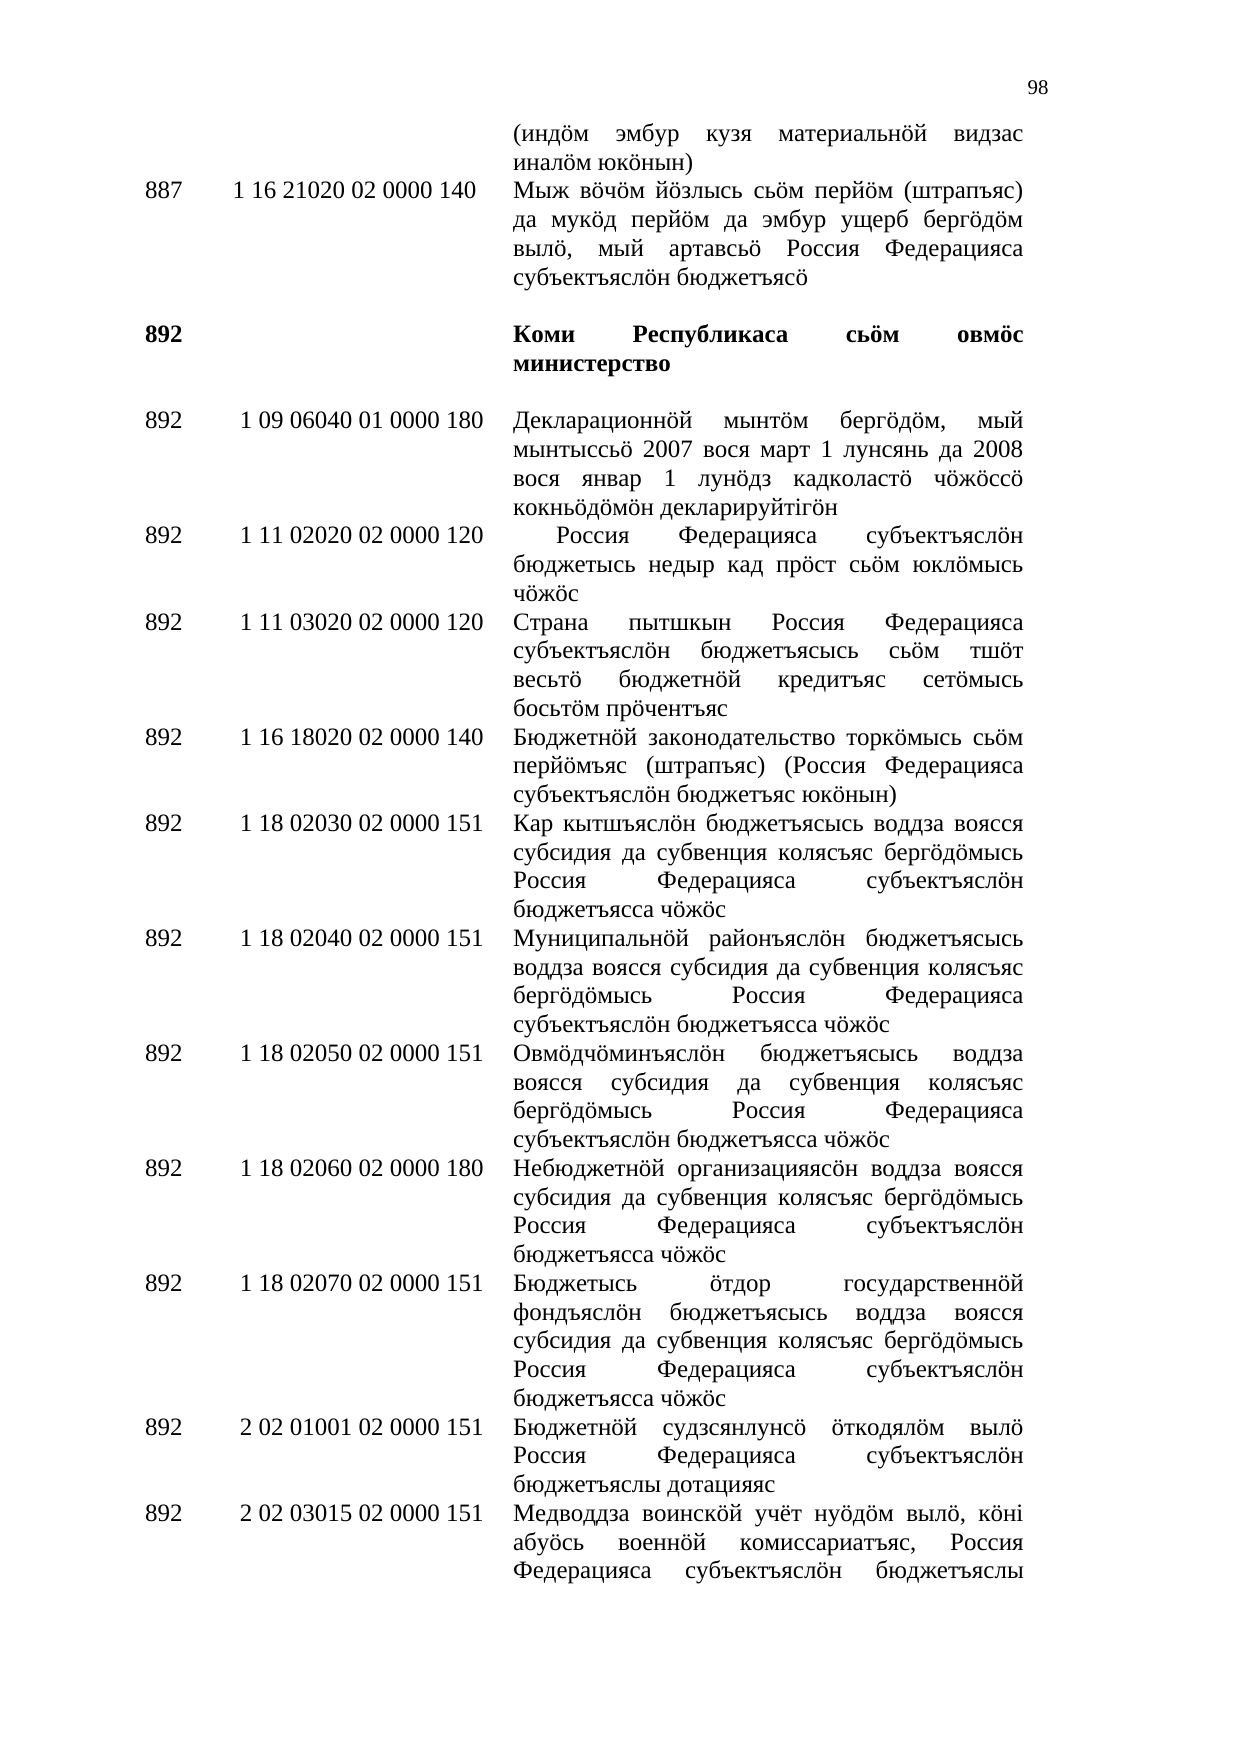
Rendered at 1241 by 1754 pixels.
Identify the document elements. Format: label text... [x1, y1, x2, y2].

table_cell 1 18 02060 02 0000 180 [221, 1153, 502, 1268]
table_cell Россия Федерацияса субъектъяслöн бюджетысь недыр кад прöст сьöм юклöмысь чöжöс [502, 521, 1035, 607]
table_cell 892 [106, 1498, 221, 1584]
table_cell Бюджетысь öтдор государственнöй фондъяслöн бюджетъясысь воддза воясся субсидия да субвенция колясъяс бергöдöмысь Россия Федерацияса субъектъяслöн бюджетъясса чöжöс [502, 1268, 1035, 1412]
table_cell Бюджетнöй судзсянлунсö öткодялöм вылö Россия Федерацияса субъектъяслöн бюджетъяслы дотацияяс [502, 1412, 1035, 1498]
table_cell 2 02 03015 02 0000 151 [221, 1498, 502, 1584]
table_cell 892 [106, 1268, 221, 1412]
table_cell 892 [106, 1412, 221, 1498]
table_cell 1 18 02070 02 0000 151 [221, 1268, 502, 1412]
table_cell [221, 118, 502, 176]
table_cell 892 [106, 808, 221, 923]
table_cell 1 18 02040 02 0000 151 [221, 923, 502, 1038]
table_cell 892 [106, 521, 221, 607]
table_cell 1 16 18020 02 0000 140 [221, 722, 502, 808]
table_cell Коми Республикаса сьöм овмöс министерство [502, 319, 1035, 406]
table_cell 1 11 03020 02 0000 120 [221, 607, 502, 722]
table_cell 892 [106, 1153, 221, 1268]
table_cell 1 16 21020 02 0000 140 [221, 176, 502, 319]
table_cell Мыж вöчöм йöзлысь сьöм перйöм (штрапъяс) да мукöд перйöм да эмбур ущерб бергöдöм вылö, мый артавсьö Россия Федерацияса субъектъяслöн бюджетъясö [502, 176, 1035, 319]
table_cell 887 [106, 176, 221, 319]
table_cell Небюджетнöй организацияясöн воддза воясся субсидия да субвенция колясъяс бергöдöмысь Россия Федерацияса субъектъяслöн бюджетъясса чöжöс [502, 1153, 1035, 1268]
table_cell Бюджетнöй законодательство торкöмысь сьöм перйöмъяс (штрапъяс) (Россия Федерацияса субъектъяслöн бюджетъяс юкöнын) [502, 722, 1035, 808]
table_cell 1 18 02050 02 0000 151 [221, 1038, 502, 1153]
table_cell 892 [106, 923, 221, 1038]
table_cell 892 [106, 607, 221, 722]
table_cell Кар кытшъяслöн бюджетъясысь воддза воясся субсидия да субвенция колясъяс бергöдöмысь Россия Федерацияса субъектъяслöн бюджетъясса чöжöс [502, 808, 1035, 923]
table_cell 1 18 02030 02 0000 151 [221, 808, 502, 923]
table_cell 892 [106, 319, 221, 406]
table_cell 892 [106, 1038, 221, 1153]
table_cell Муниципальнöй районъяслöн бюджетъясысь воддза воясся субсидия да субвенция колясъяс бергöдöмысь Россия Федерацияса субъектъяслöн бюджетъясса чöжöс [502, 923, 1035, 1038]
table_cell 1 09 06040 01 0000 180 [221, 406, 502, 521]
table_cell Овмöдчöминъяслöн бюджетъясысь воддза воясся субсидия да субвенция колясъяс бергöдöмысь Россия Федерацияса субъектъяслöн бюджетъясса чöжöс [502, 1038, 1035, 1153]
table_cell Страна пытшкын Россия Федерацияса субъектъяслöн бюджетъясысь сьöм тшöт весьтö бюджетнöй кредитъяс сетöмысь босьтöм прöчентъяс [502, 607, 1035, 722]
table_cell Декларационнöй мынтöм бергöдöм, мый мынтыссьö 2007 вося март 1 лунсянь да 2008 вося январ 1 лунöдз кадколастö чöжöссö кокньöдöмöн декларируйтігöн [502, 406, 1035, 521]
table_cell [106, 118, 221, 176]
table_cell 2 02 01001 02 0000 151 [221, 1412, 502, 1498]
table_cell 892 [106, 406, 221, 521]
table_cell (индöм эмбур кузя материальнöй видзас иналöм юкöнын) [502, 118, 1035, 176]
table_cell [221, 319, 502, 406]
table_cell Медводдза воинскöй учёт нуöдöм вылö, кöнi абуöсь военнöй комиссариатъяс, Россия Федерацияса субъектъяслöн бюджетъяслы [502, 1498, 1035, 1584]
table_cell 892 [106, 722, 221, 808]
table_cell 1 11 02020 02 0000 120 [221, 521, 502, 607]
